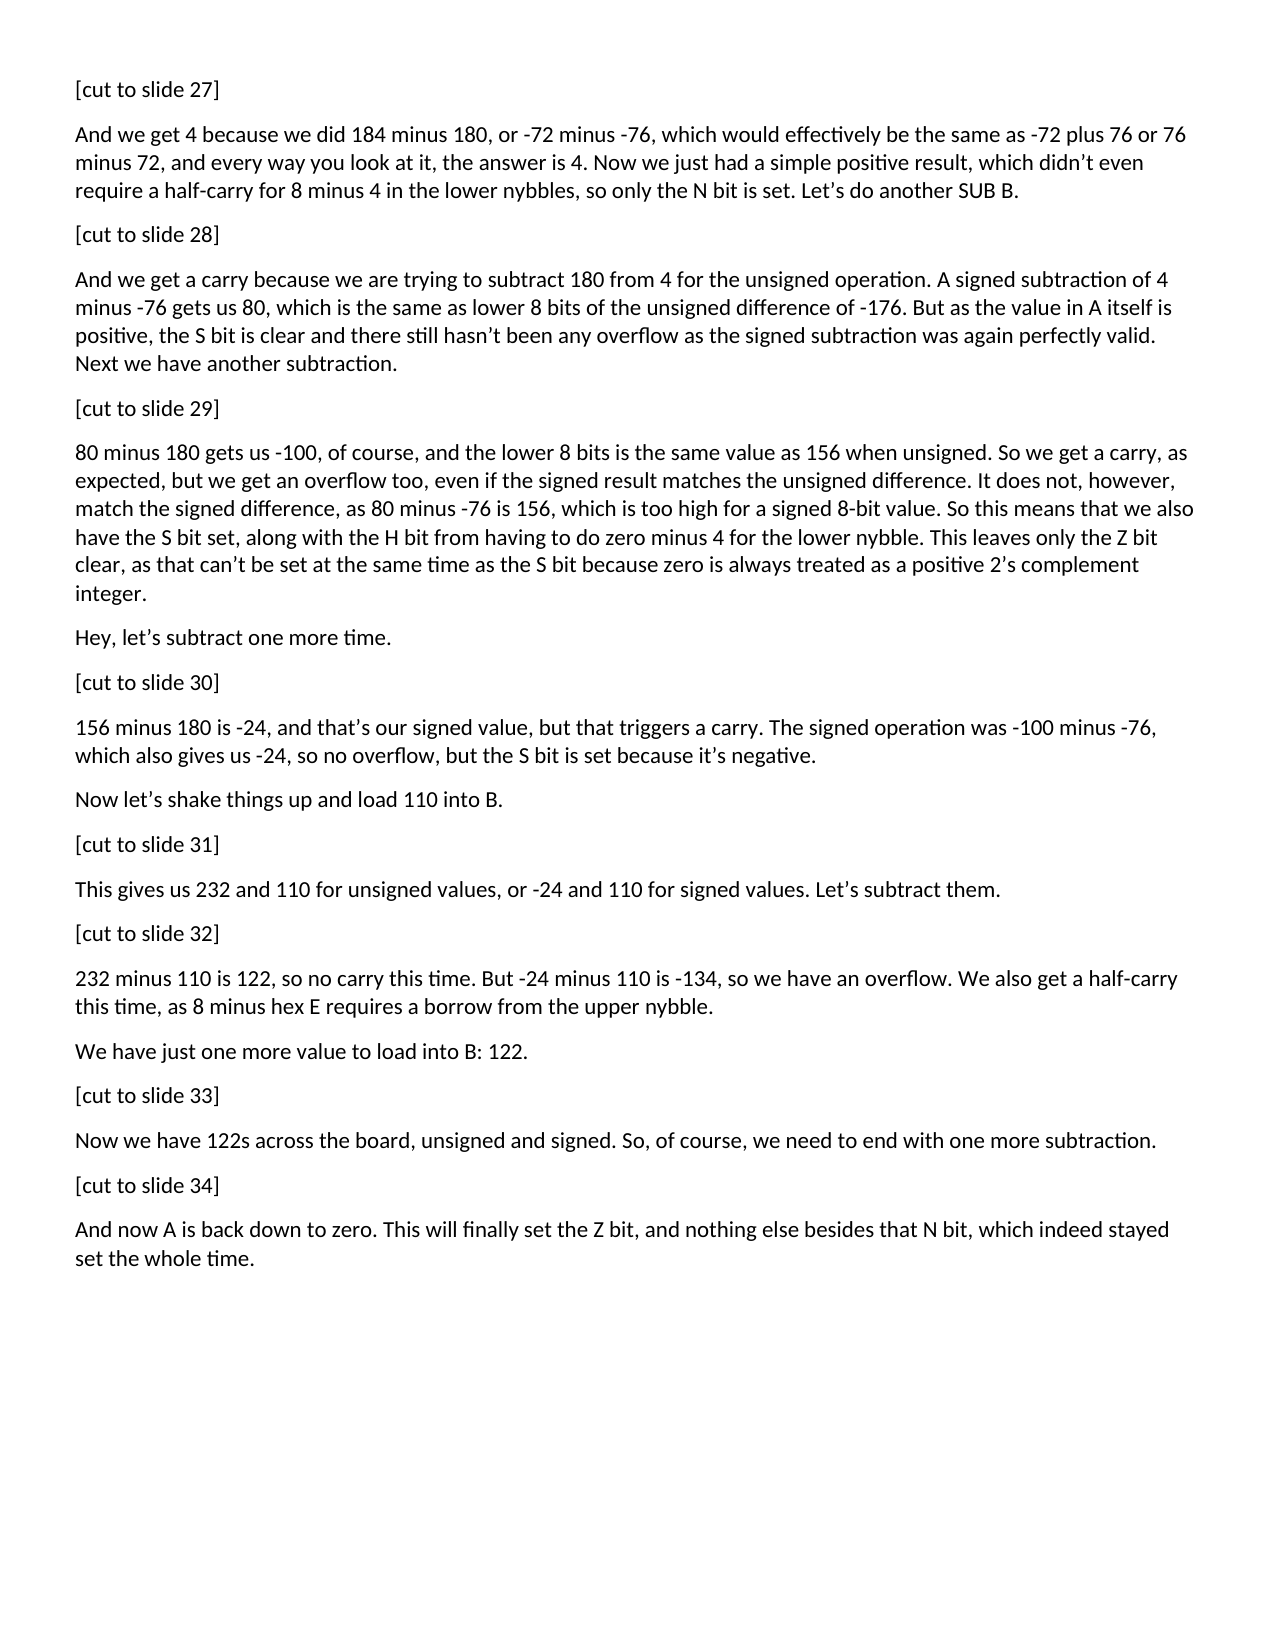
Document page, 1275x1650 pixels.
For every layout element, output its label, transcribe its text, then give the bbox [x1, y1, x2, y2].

text [cut to slide 29] [75, 394, 1200, 422]
text [cut to slide 30] [75, 668, 1200, 696]
text [cut to slide 33] [75, 1082, 1200, 1109]
text 156 minus 180 is -24, and that’s our signed value, but that triggers a carry. The signed operation was -100 minus -76, which also gives us -24, so no overflow, but the S bit is set because it’s negative. [75, 713, 1200, 769]
text [cut to slide 28] [75, 220, 1200, 248]
text Now let’s shake things up and load 110 into B. [75, 785, 1200, 813]
text [cut to slide 31] [75, 830, 1200, 858]
text And we get 4 because we did 184 minus 180, or -72 minus -76, which would effectively be the same as -72 plus 76 or 76 minus 72, and every way you look at it, the answer is 4. Now we just had a simple positive result, which didn’t even require a half-carry for 8 minus 4 in the lower nybbles, so only the N bit is set. Let’s do another SUB B. [75, 120, 1200, 204]
text [cut to slide 34] [75, 1171, 1200, 1199]
text 232 minus 110 is 122, so no carry this time. But -24 minus 110 is -134, so we have an overflow. We also get a half-carry this time, as 8 minus hex E requires a borrow from the upper nybble. [75, 964, 1200, 1020]
text Now we have 122s across the board, unsigned and signed. So, of course, we need to end with one more subtraction. [75, 1126, 1200, 1154]
text 80 minus 180 gets us -100, of course, and the lower 8 bits is the same value as 156 when unsigned. So we get a carry, as expected, but we get an overflow too, even if the signed result matches the unsigned difference. It does not, however, match the signed difference, as 80 minus -76 is 156, which is too high for a signed 8-bit value. So this means that we also have the S bit set, along with the H bit from having to do zero minus 4 for the lower nybble. This leaves only the Z bit clear, as that can’t be set at the same time as the S bit because zero is always treated as a positive 2’s complement integer. [75, 438, 1200, 607]
text This gives us 232 and 110 for unsigned values, or -24 and 110 for signed values. Let’s subtract them. [75, 875, 1200, 903]
text We have just one more value to load into B: 122. [75, 1037, 1200, 1065]
text And we get a carry because we are trying to subtract 180 from 4 for the unsigned operation. A signed subtraction of 4 minus -76 gets us 80, which is the same as lower 8 bits of the unsigned difference of -176. But as the value in A itself is positive, the S bit is clear and there still hasn’t been any overflow as the signed subtraction was again perfectly valid. Next we have another subtraction. [75, 265, 1200, 377]
text And now A is back down to zero. This will finally set the Z bit, and nothing else besides that N bit, which indeed stayed set the whole time. [75, 1216, 1200, 1272]
text Hey, let’s subtract one more time. [75, 623, 1200, 651]
text [cut to slide 32] [75, 919, 1200, 947]
text [cut to slide 27] [75, 75, 1200, 103]
